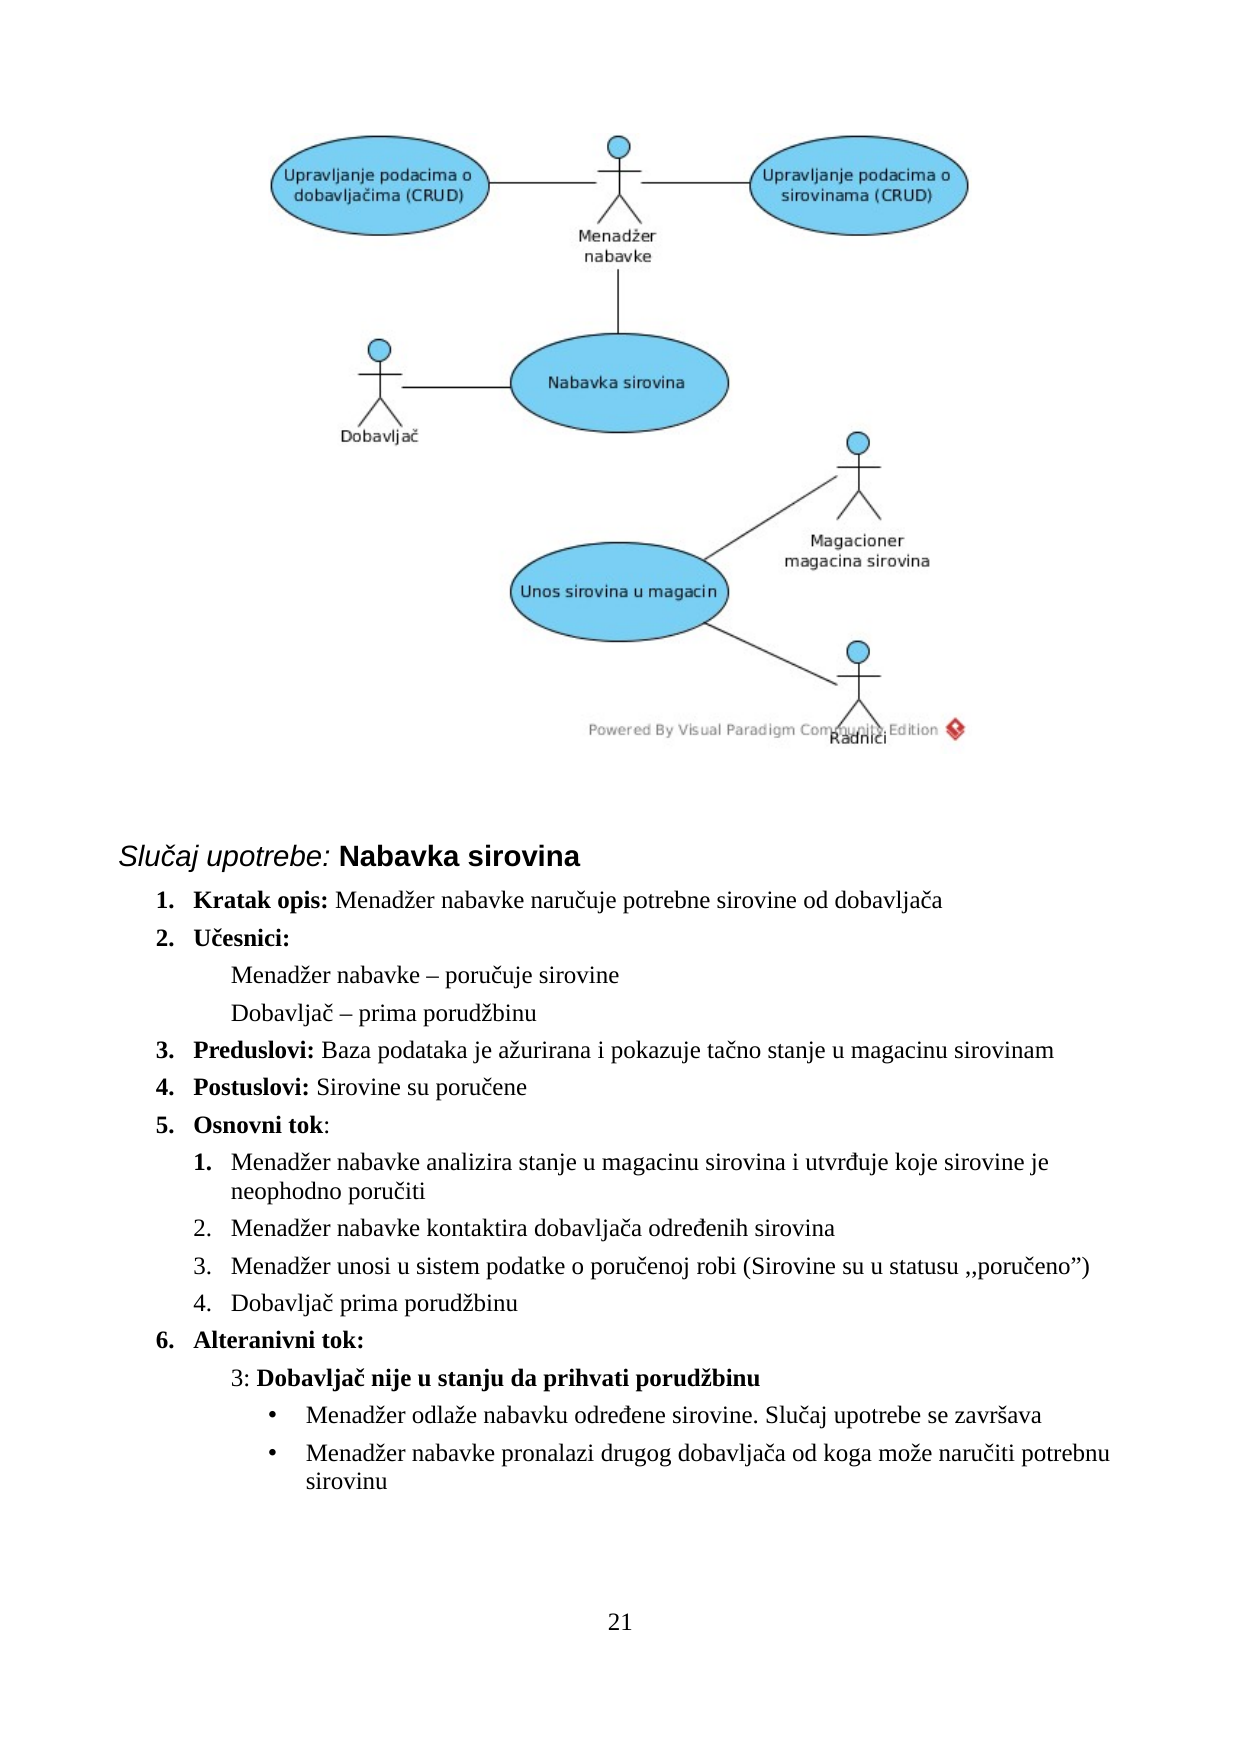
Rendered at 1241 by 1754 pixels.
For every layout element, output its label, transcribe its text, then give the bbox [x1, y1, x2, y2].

list Osnovni tok: [156, 1110, 1122, 1138]
list Dobavljač prima porudžbinu [193, 1288, 1122, 1317]
list Dobavljač – prima porudžbinu [231, 998, 1122, 1026]
list Menadžer nabavke – poručuje sirovine [231, 960, 1122, 989]
list 3: Dobavljač nije u stanju da prihvati porudžbinu [231, 1363, 1122, 1392]
list Postuslovi: Sirovine su poručene [156, 1072, 1122, 1101]
list Menadžer nabavke kontaktira dobavljača određenih sirovina [193, 1213, 1122, 1242]
list Menadžer unosi u sistem podatke o poručenoj robi (Sirovine su u statusu ,,poručeno”) [193, 1251, 1122, 1279]
subtitle Slučaj upotrebe: Nabavka sirovina [118, 839, 1122, 873]
list Alteranivni tok: [156, 1326, 1122, 1354]
list Menadžer odlaže nabavku određene sirovine. Slučaj upotrebe se završava [268, 1400, 1122, 1429]
list Menadžer nabavke analizira stanje u magacinu sirovina i utvrđuje koje sirovine je neophodno poručiti [193, 1147, 1122, 1205]
picture [268, 133, 973, 754]
list Preduslovi: Baza podataka je ažurirana i pokazuje tačno stanje u magacinu sirovinam [156, 1035, 1122, 1064]
list Kratak opis: Menadžer nabavke naručuje potrebne sirovine od dobavljača [156, 885, 1122, 914]
list Menadžer nabavke pronalazi drugog dobavljača od koga može naručiti potrebnu sirovinu [268, 1438, 1122, 1495]
list Učesnici: [156, 923, 1122, 952]
